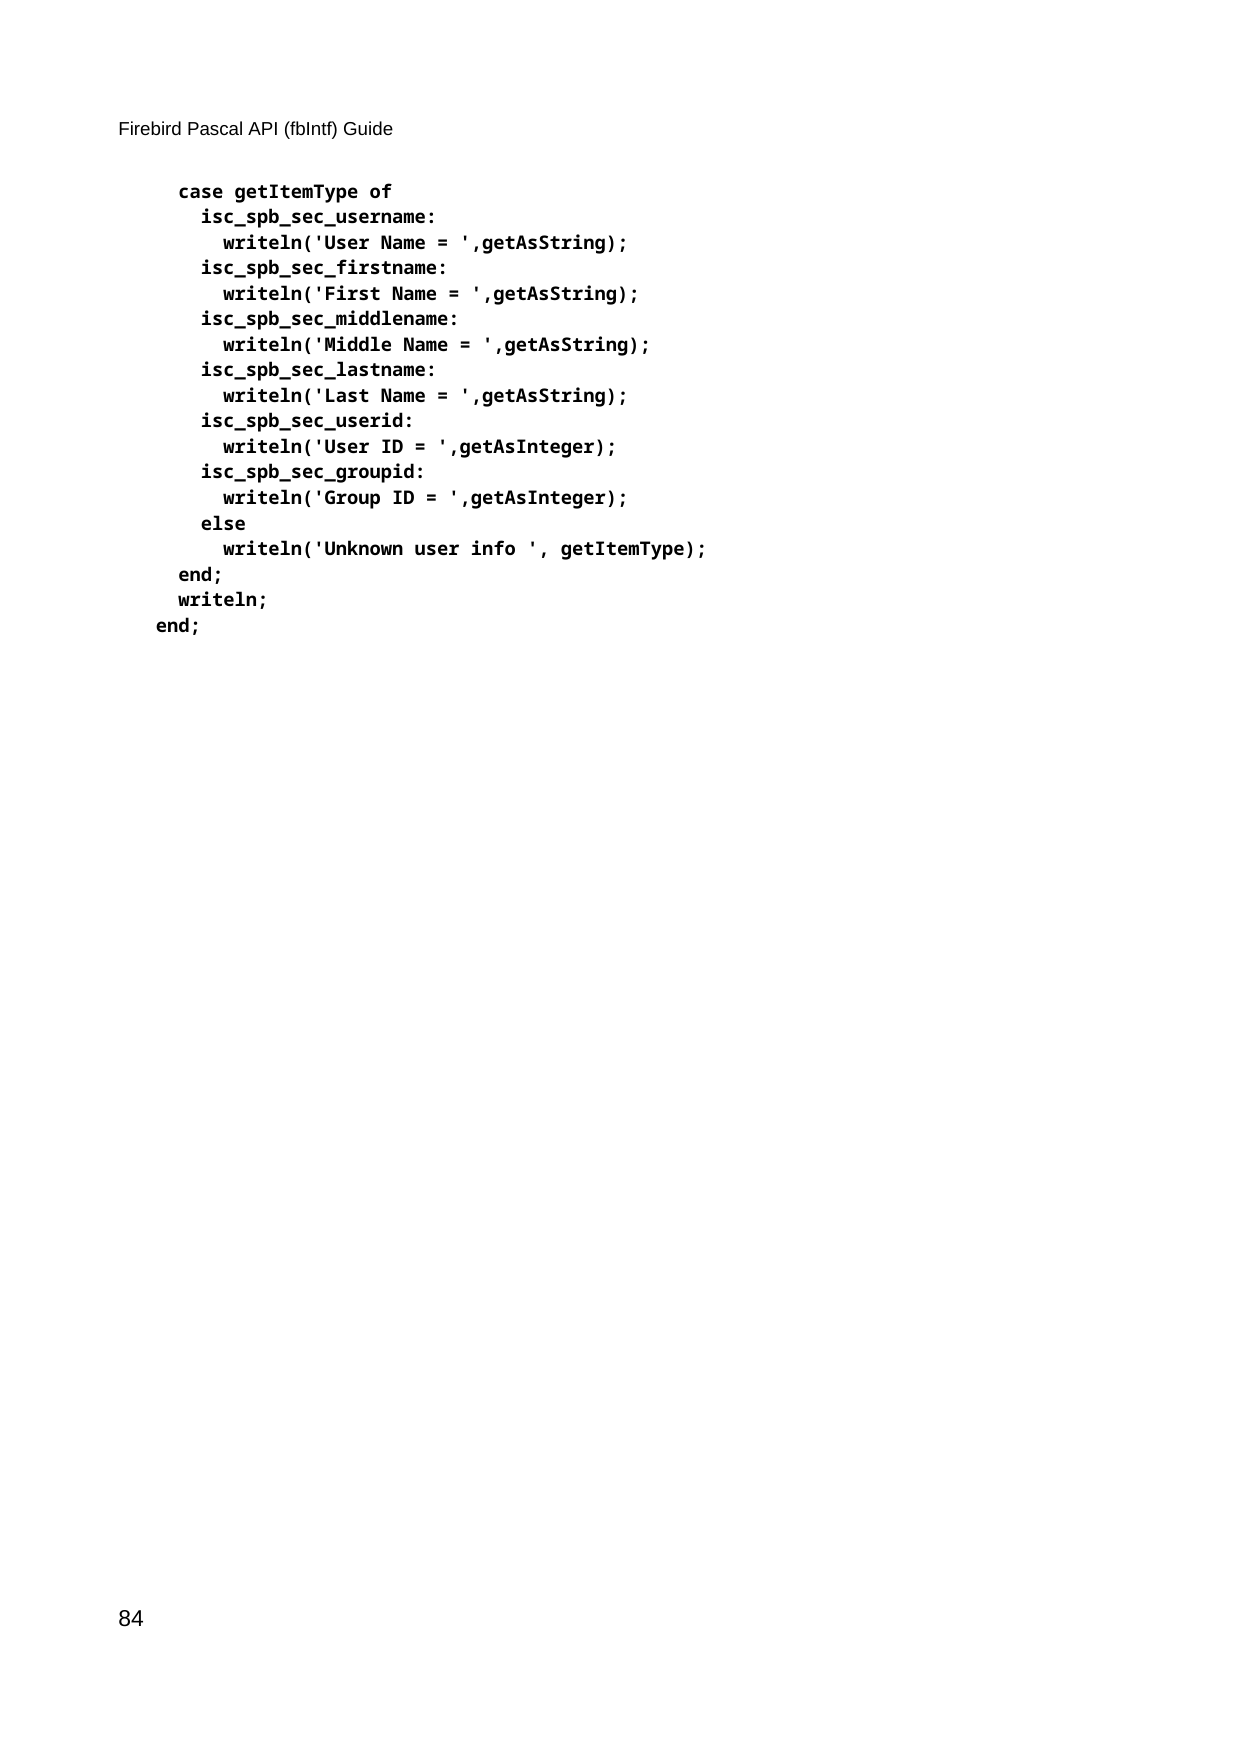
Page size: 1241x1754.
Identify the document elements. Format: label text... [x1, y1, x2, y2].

text end; [156, 612, 1122, 637]
text case getItemType of [156, 178, 1122, 204]
text writeln('First Name = ',getAsString); [156, 280, 1122, 306]
text writeln('User Name = ',getAsString); [156, 229, 1122, 255]
text else [156, 510, 1122, 535]
text writeln('Last Name = ',getAsString); [156, 382, 1122, 408]
text isc_spb_sec_username: [156, 204, 1122, 229]
text end; [156, 561, 1122, 586]
text isc_spb_sec_firstname: [156, 255, 1122, 280]
text writeln('User ID = ',getAsInteger); [156, 433, 1122, 459]
text writeln('Group ID = ',getAsInteger); [156, 484, 1122, 510]
text writeln; [156, 586, 1122, 612]
text writeln('Unknown user info ', getItemType); [156, 535, 1122, 561]
text isc_spb_sec_lastname: [156, 357, 1122, 382]
text isc_spb_sec_groupid: [156, 459, 1122, 484]
text isc_spb_sec_middlename: [156, 306, 1122, 331]
text isc_spb_sec_userid: [156, 408, 1122, 433]
text writeln('Middle Name = ',getAsString); [156, 331, 1122, 357]
